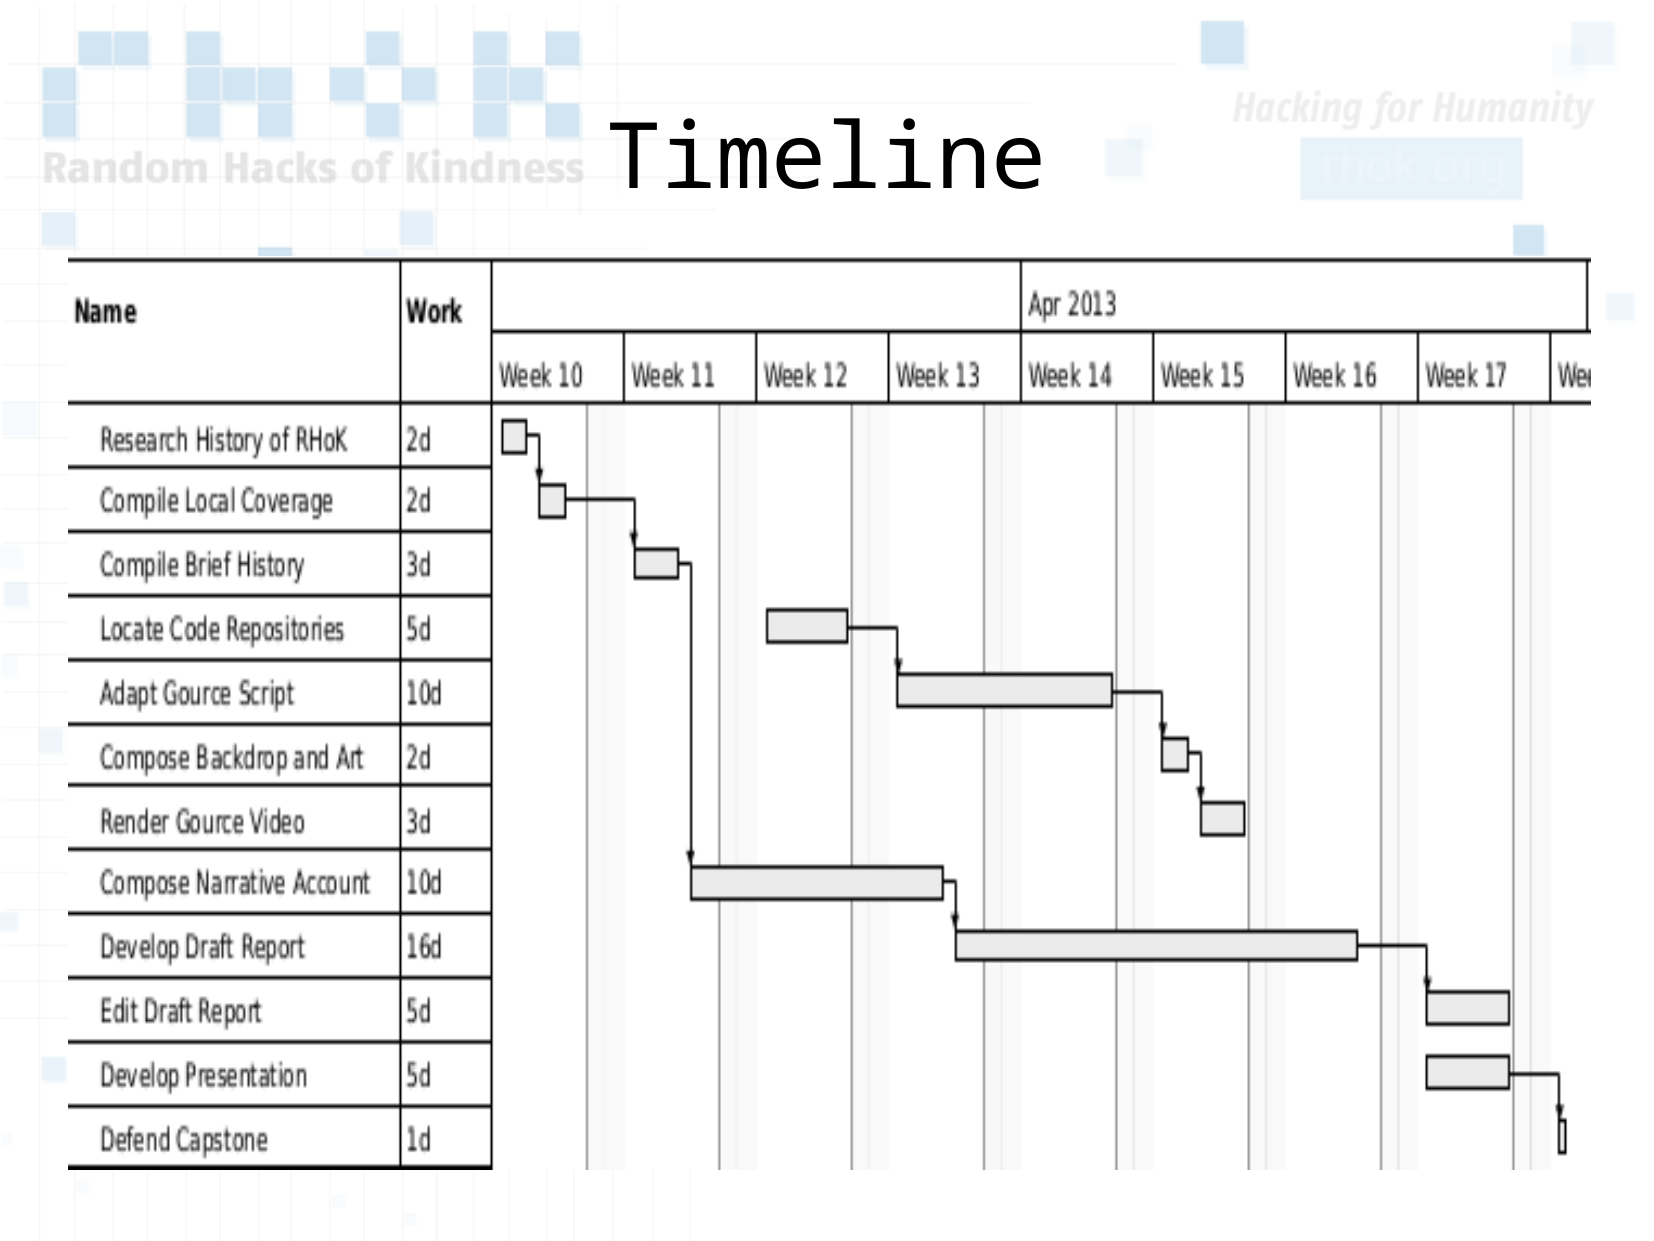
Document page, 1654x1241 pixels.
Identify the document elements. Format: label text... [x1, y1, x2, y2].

title Timeline [82, 49, 1571, 256]
picture [0, 0, 1654, 1241]
